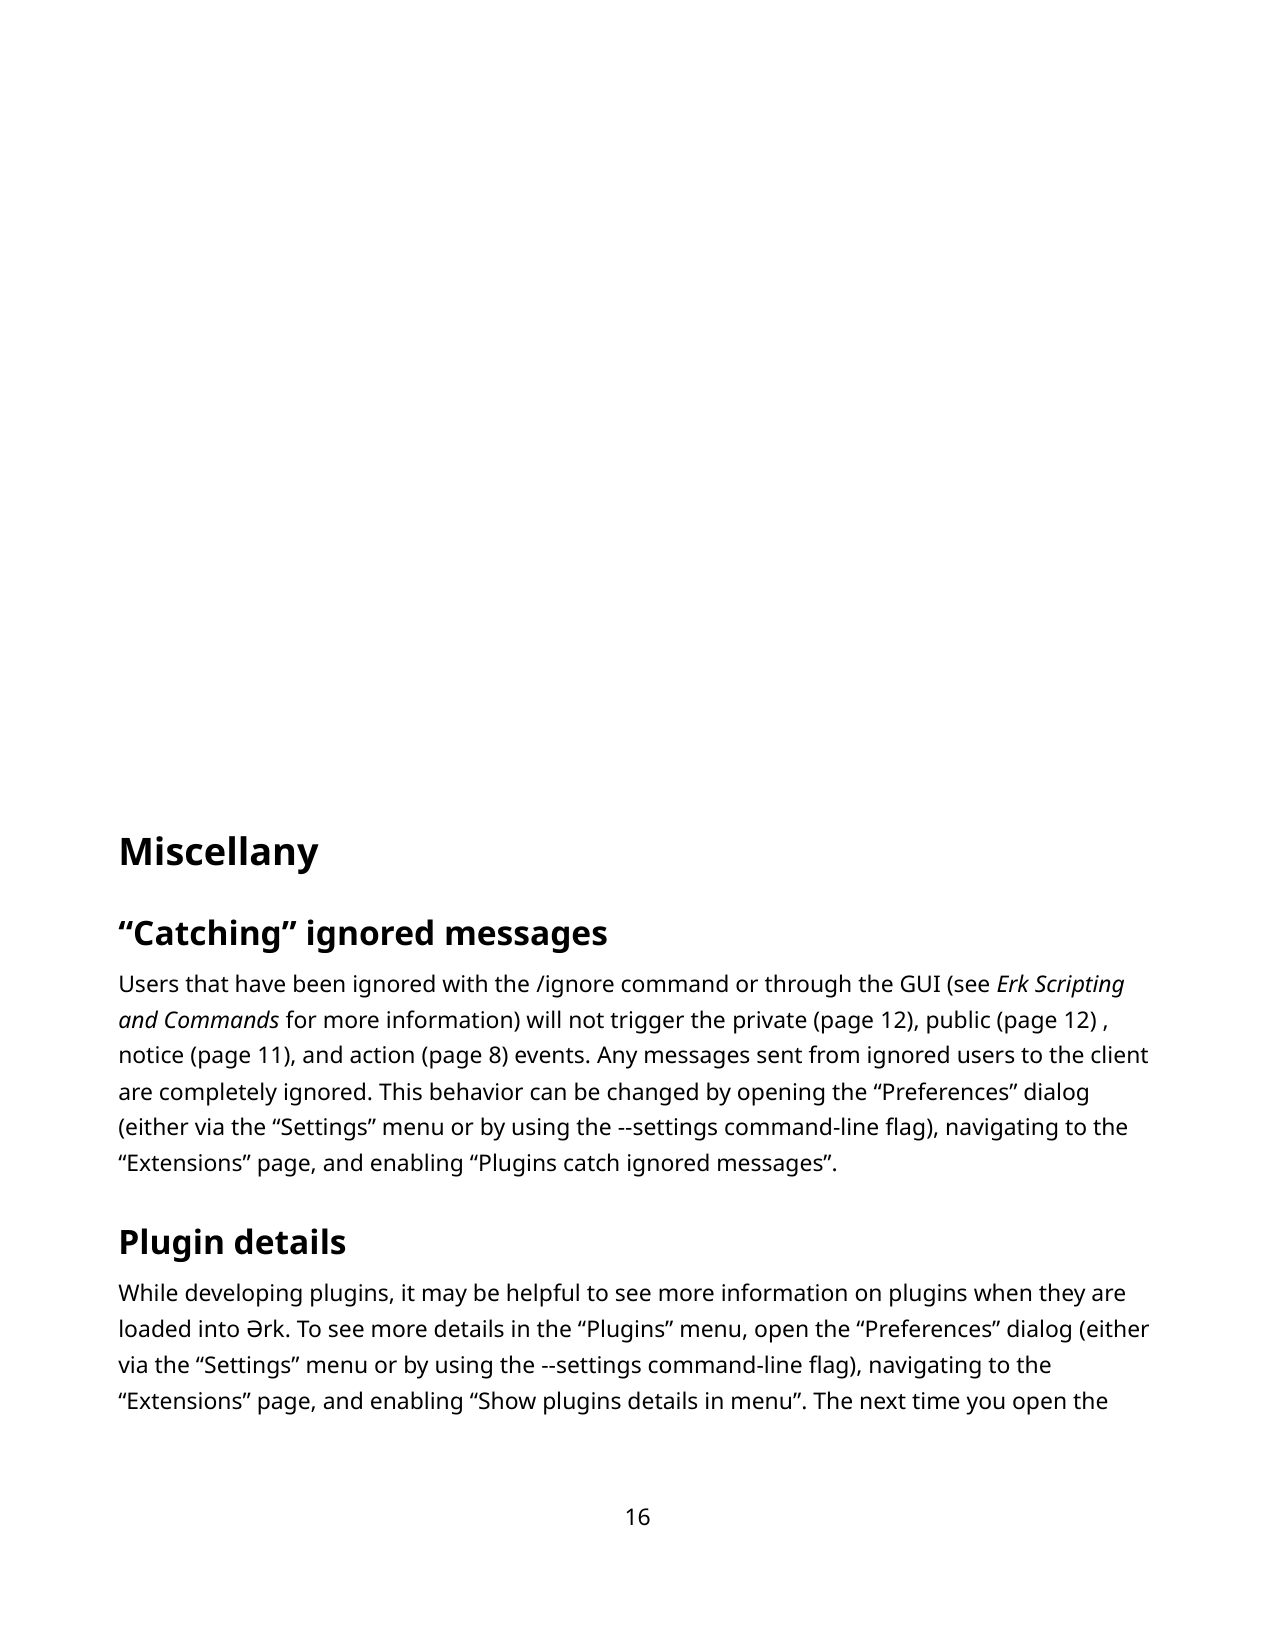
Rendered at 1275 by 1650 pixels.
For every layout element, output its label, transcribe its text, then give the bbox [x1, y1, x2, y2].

subtitle “Catching” ignored messages [118, 909, 1157, 955]
subtitle Miscellany [118, 824, 1157, 876]
subtitle Plugin details [118, 1219, 1157, 1264]
text Users that have been ignored with the /ignore command or through the GUI (see Erk Scripting and Commands for more information) will not trigger the private (page 10), public (page 11) , notice (page 10), and action (page 7) events. Any messages sent from ignored users to the client are completely ignored. This behavior can be changed by opening the “Preferences” dialog (either via the “Settings” menu or by using the --settings command-line flag), navigating to the “Extensions” page, and enabling “Plugins catch ignored messages”. [118, 968, 1157, 1178]
text While developing plugins, it may be helpful to see more information on plugins when they are loaded into Ərk. To see more details in the “Plugins” menu, open the “Preferences” dialog (either via the “Settings” menu or by using the --settings command-line flag), navigating to the “Extensions” page, and enabling “Show plugins details in menu”. The next time you open the [118, 1277, 1157, 1416]
